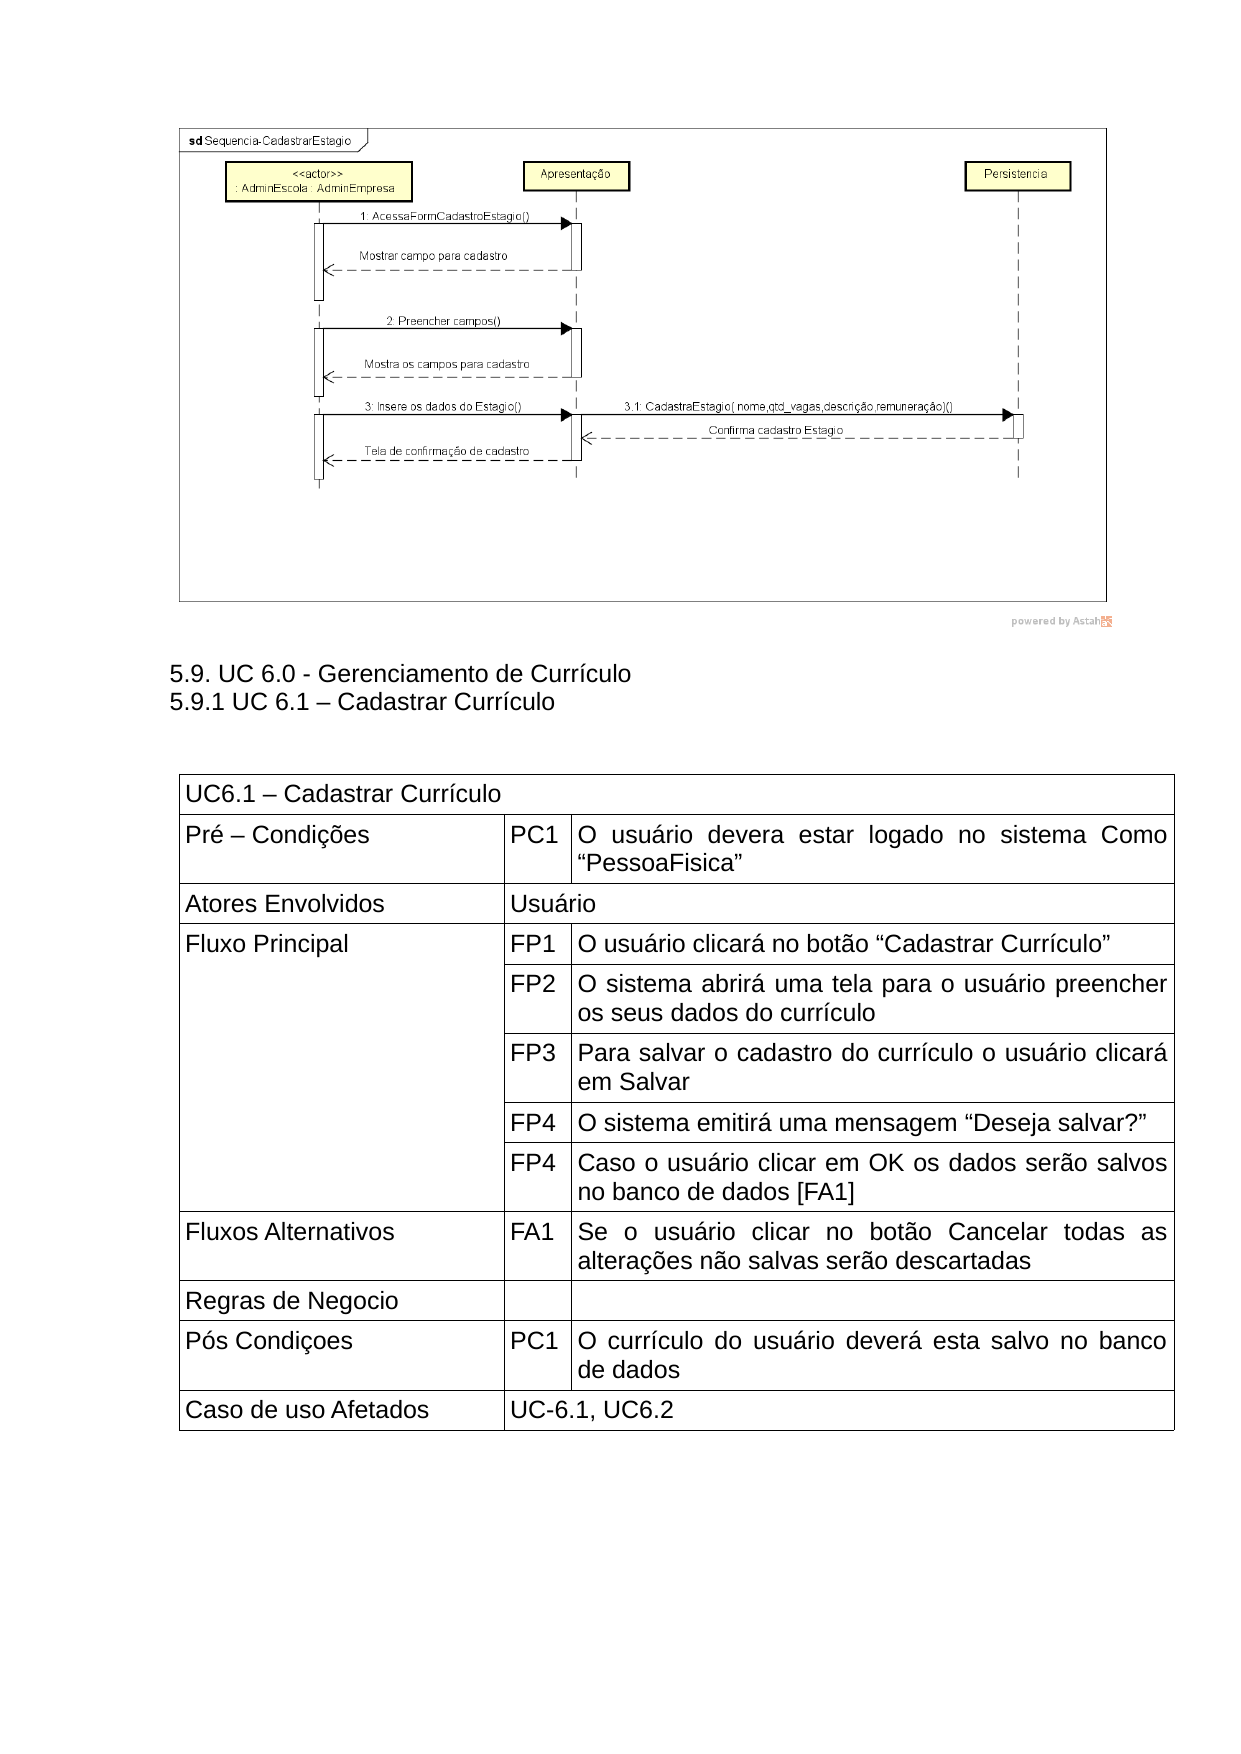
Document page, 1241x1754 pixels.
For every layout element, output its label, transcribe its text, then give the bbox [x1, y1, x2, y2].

table_cell UC-6.1, UC6.2 [505, 1391, 1174, 1430]
table_cell FP4 [505, 1143, 571, 1211]
table_cell O currículo do usuário deverá esta salvo no banco de dados [572, 1321, 1174, 1389]
table_cell FP3 [505, 1034, 571, 1102]
table_cell Pré – Condições [180, 815, 504, 883]
table_cell Fluxo Principal [180, 924, 504, 1211]
table_cell PC1 [505, 1321, 571, 1389]
table_cell O usuário devera estar logado no sistema Como “PessoaFisica” [572, 815, 1174, 883]
table_cell Atores Envolvidos [180, 884, 504, 923]
table_cell Pós Condiçoes [180, 1321, 504, 1389]
text 5.9. UC 6.0 - Gerenciamento de Currículo [169, 658, 1114, 687]
table_cell FP1 [505, 924, 571, 963]
text 5.9.1 UC 6.1 – Cadastrar Currículo [169, 687, 1114, 716]
table_cell Se o usuário clicar no botão Cancelar todas as alterações não salvas serão descartadas [572, 1212, 1174, 1280]
table_cell FA1 [505, 1212, 571, 1280]
table_cell FP4 [505, 1103, 571, 1142]
table_cell Caso o usuário clicar em OK os dados serão salvos no banco de dados [FA1] [572, 1143, 1174, 1211]
table_cell [572, 1281, 1174, 1320]
table_cell Usuário [505, 884, 1174, 923]
picture [169, 118, 1115, 630]
table_cell Fluxos Alternativos [180, 1212, 504, 1280]
table_header UC6.1 – Cadastrar Currículo [180, 775, 1174, 814]
table_cell O usuário clicará no botão “Cadastrar Currículo” [572, 924, 1174, 963]
table_cell O sistema emitirá uma mensagem “Deseja salvar?” [572, 1103, 1174, 1142]
table_cell PC1 [505, 815, 571, 883]
table_cell Regras de Negocio [180, 1281, 504, 1320]
table_cell FP2 [505, 965, 571, 1033]
table_cell Caso de uso Afetados [180, 1391, 504, 1430]
table_cell O sistema abrirá uma tela para o usuário preencher os seus dados do currículo [572, 965, 1174, 1033]
table_cell [505, 1281, 571, 1320]
table_cell Para salvar o cadastro do currículo o usuário clicará em Salvar [572, 1034, 1174, 1102]
